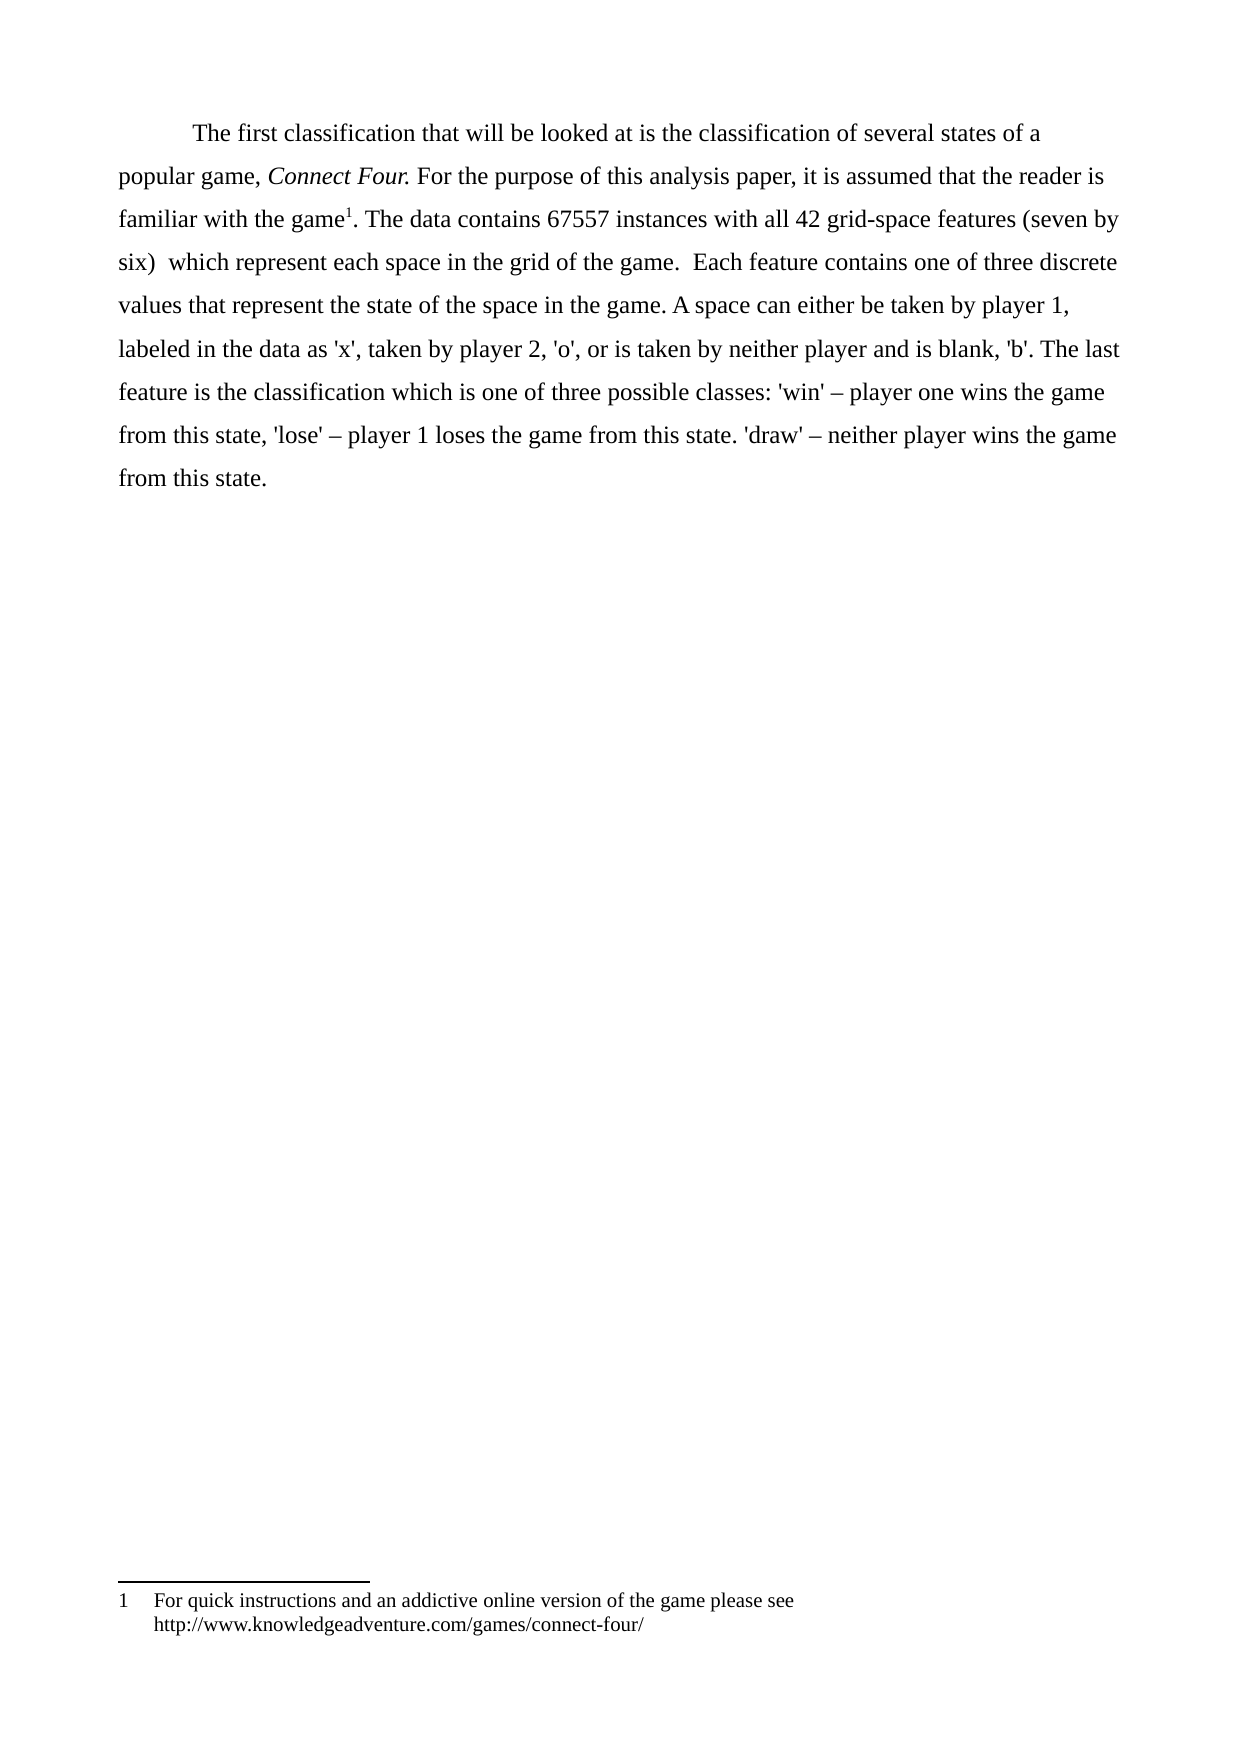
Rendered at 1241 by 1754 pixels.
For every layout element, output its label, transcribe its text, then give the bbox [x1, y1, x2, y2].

text For quick instructions and an addictive online version of the game please see http://www.knowledgeadventure.com/games/connect-four/ [118, 1588, 1122, 1636]
text The first classification that will be looked at is the classification of several states of a popular game, Connect Four. For the purpose of this analysis paper, it is assumed that the reader is familiar with the game. The data contains 67557 instances with all 42 grid-space features (seven by six) which represent each space in the grid of the game. Each feature contains one of three discrete values that represent the state of the space in the game. A space can either be taken by player 1, labeled in the data as 'x', taken by player 2, 'o', or is taken by neither player and is blank, 'b'. The last feature is the classification which is one of three possible classes: 'win' – player one wins the game from this state, 'lose' – player 1 loses the game from this state. 'draw' – neither player wins the game from this state. [118, 118, 1122, 492]
